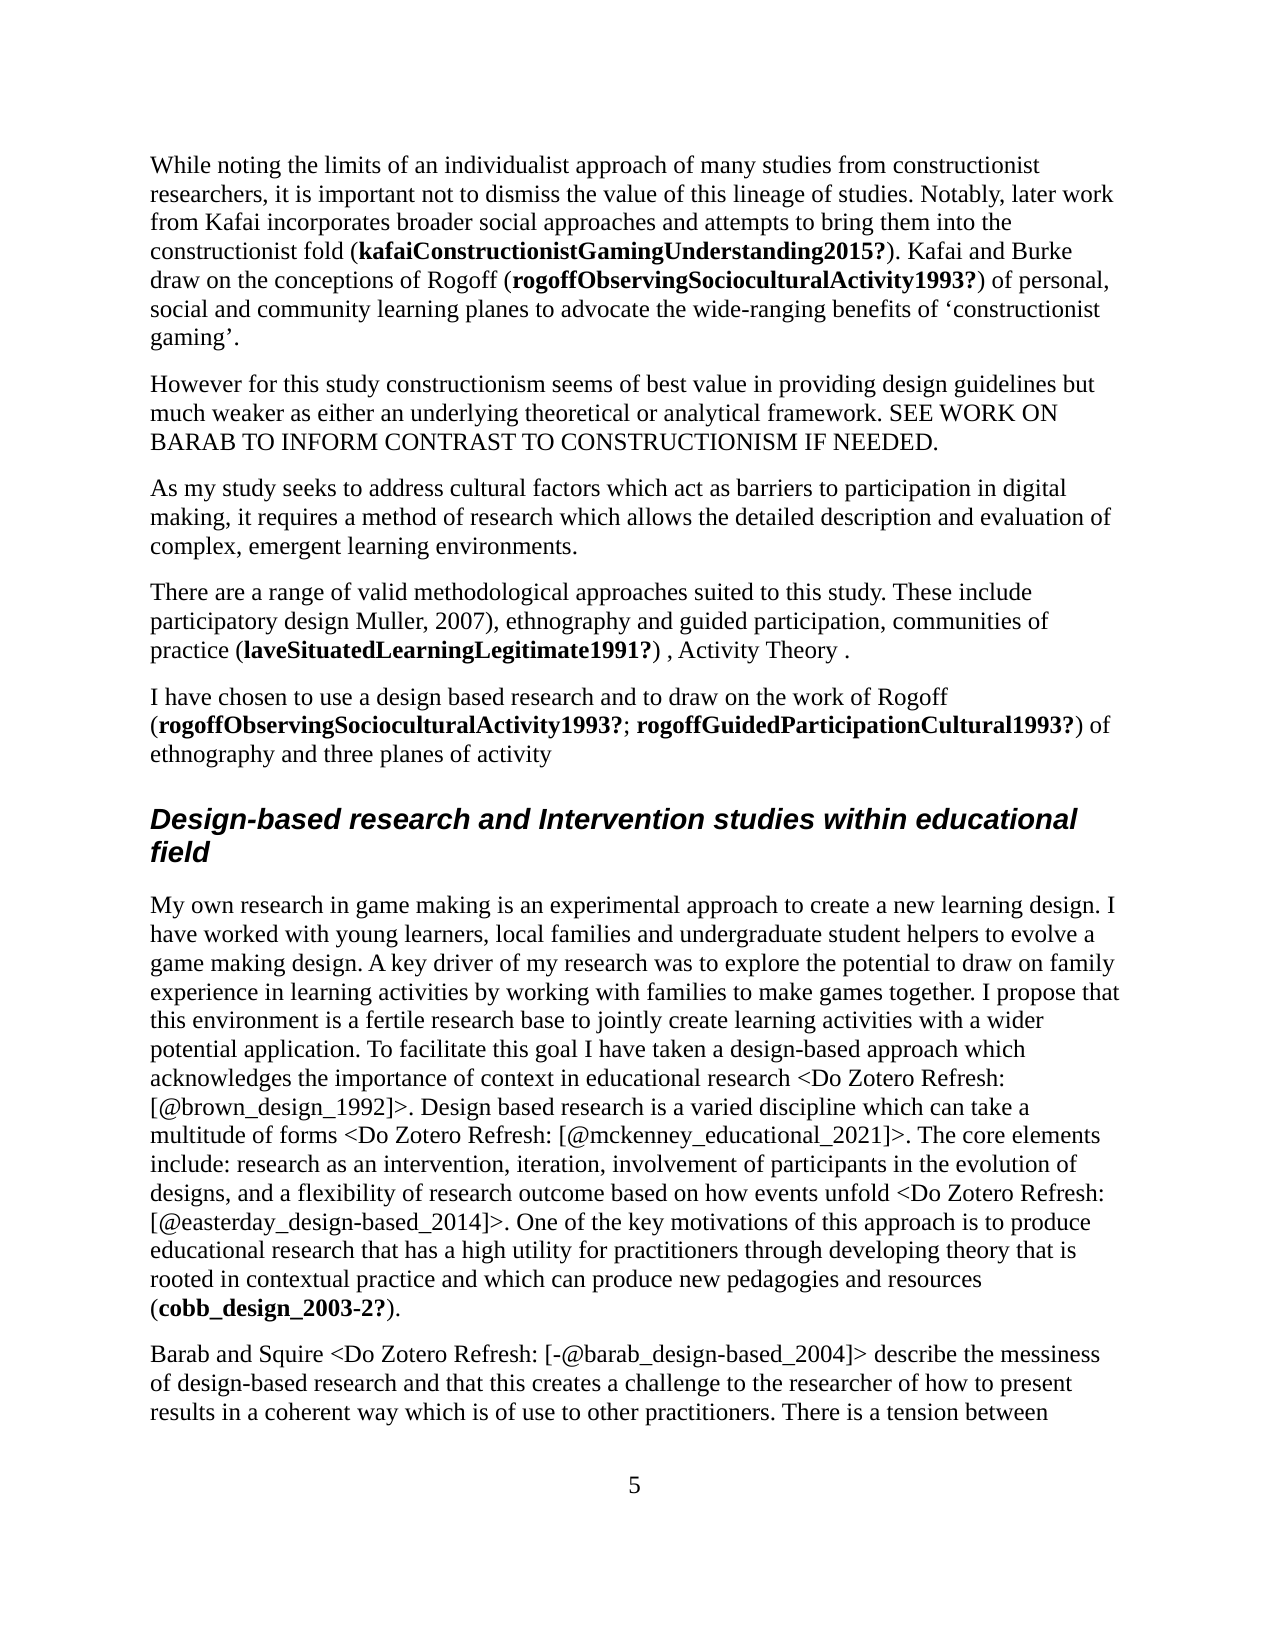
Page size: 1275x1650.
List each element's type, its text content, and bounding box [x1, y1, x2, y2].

text However for this study constructionism seems of best value in providing design guidelines but much weaker as either an underlying theoretical or analytical framework. SEE WORK ON BARAB TO INFORM CONTRAST TO CONSTRUCTIONISM IF NEEDED. [150, 369, 1125, 455]
text Barab and Squire <Do Zotero Refresh: [-@barab_design-based_2004]> describe the messiness of design-based research and that this creates a challenge to the researcher of how to present results in a coherent way which is of use to other practitioners. There is a tension between [150, 1339, 1125, 1426]
subtitle Design-based research and Intervention studies within educational field [150, 802, 1125, 869]
text While noting the limits of an individualist approach of many studies from constructionist researchers, it is important not to dismiss the value of this lineage of studies. Notably, later work from Kafai incorporates broader social approaches and attempts to bring them into the constructionist fold (kafaiConstructionistGamingUnderstanding2015?). Kafai and Burke draw on the conceptions of Rogoff (rogoffObservingSocioculturalActivity1993?) of personal, social and community learning planes to advocate the wide-ranging benefits of ‘constructionist gaming’. [150, 150, 1125, 351]
text I have chosen to use a design based research and to draw on the work of Rogoff (rogoffObservingSocioculturalActivity1993?; rogoffGuidedParticipationCultural1993?) of ethnography and three planes of activity [150, 682, 1125, 768]
text As my study seeks to address cultural factors which act as barriers to participation in digital making, it requires a method of research which allows the detailed description and evaluation of complex, emergent learning environments. [150, 473, 1125, 559]
text There are a range of valid methodological approaches suited to this study. These include participatory design Muller, 2007), ethnography and guided participation, communities of practice (laveSituatedLearningLegitimate1991?) , Activity Theory . [150, 577, 1125, 664]
text My own research in game making is an experimental approach to create a new learning design. I have worked with young learners, local families and undergraduate student helpers to evolve a game making design. A key driver of my research was to explore the potential to draw on family experience in learning activities by working with families to make games together. I propose that this environment is a fertile research base to jointly create learning activities with a wider potential application. To facilitate this goal I have taken a design-based approach which acknowledges the importance of context in educational research <Do Zotero Refresh: [@brown_design_1992]>. Design based research is a varied discipline which can take a multitude of forms <Do Zotero Refresh: [@mckenney_educational_2021]>. The core elements include: research as an intervention, iteration, involvement of participants in the evolution of designs, and a flexibility of research outcome based on how events unfold <Do Zotero Refresh: [@easterday_design-based_2014]>. One of the key motivations of this approach is to produce educational research that has a high utility for practitioners through developing theory that is rooted in contextual practice and which can produce new pedagogies and resources (cobb_design_2003-2?). [150, 890, 1125, 1322]
